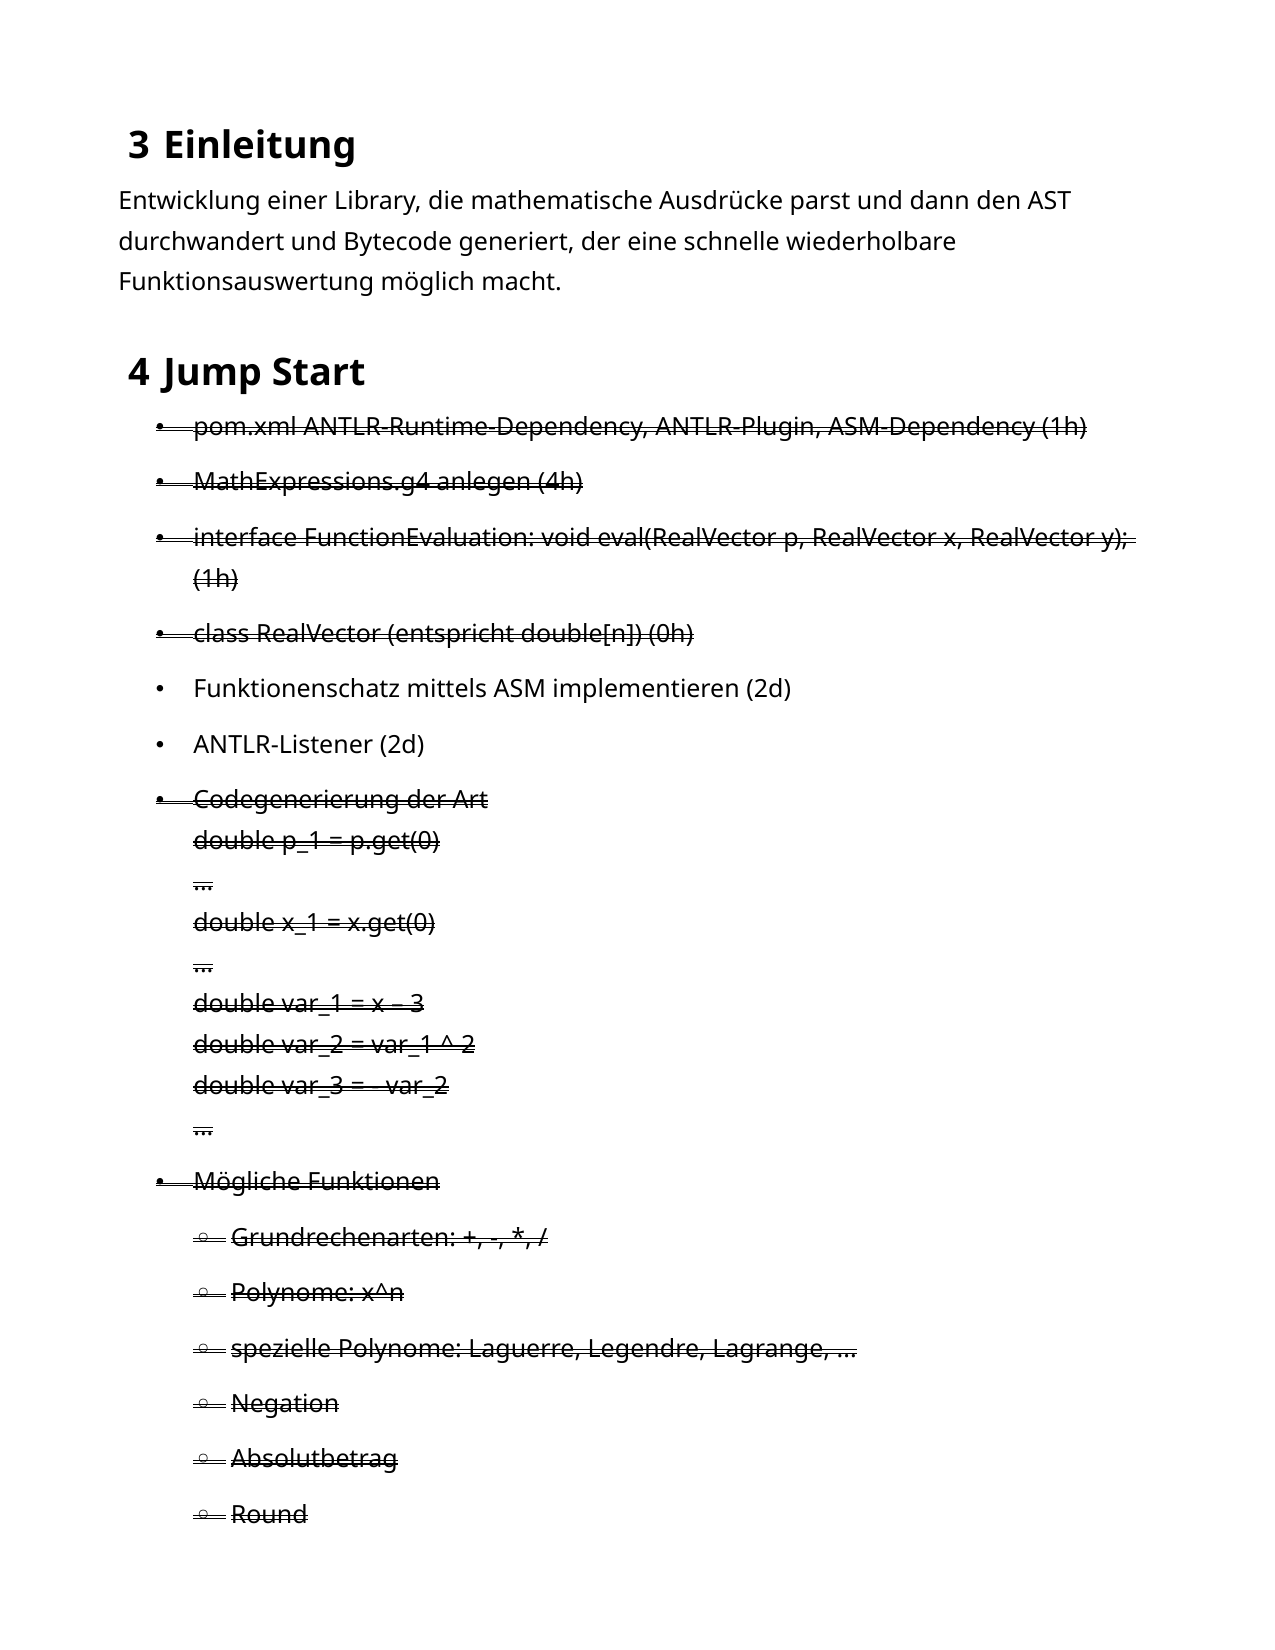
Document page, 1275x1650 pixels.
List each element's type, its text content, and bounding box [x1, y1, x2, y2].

subtitle Einleitung [118, 118, 1157, 170]
list Codegenerierung der Art double p_1 = p.get(0) ... double x_1 = x.get(0) ... double var_1 = x – 3 double var_2 = var_1 ^ 2 double var_3 = - var_2 ... [156, 782, 1157, 1143]
list spezielle Polynome: Laguerre, Legendre, Lagrange, ... [193, 1330, 1157, 1364]
list class RealVector (entspricht double[n]) (0h) [156, 616, 1157, 650]
list MathExpressions.g4 anlegen (4h) [156, 464, 1157, 498]
text Entwicklung einer Library, die mathematische Ausdrücke parst und dann den AST durchwandert und Bytecode generiert, der eine schnelle wiederholbare Funktionsauswertung möglich macht. [118, 182, 1157, 298]
list Round [193, 1496, 1157, 1531]
list Polynome: x^n [193, 1275, 1157, 1309]
list ANTLR-Listener (2d) [156, 726, 1157, 761]
list interface FunctionEvaluation: void eval(RealVector p, RealVector x, RealVector y); (1h) [156, 519, 1157, 594]
list Grundrechenarten: +, -, *, / [193, 1219, 1157, 1253]
list Mögliche Funktionen [156, 1164, 1157, 1198]
subtitle Jump Start [118, 344, 1157, 396]
list Absolutbetrag [193, 1441, 1157, 1475]
list Negation [193, 1386, 1157, 1420]
list pom.xml ANTLR-Runtime-Dependency, ANTLR-Plugin, ASM-Dependency (1h) [156, 408, 1157, 443]
list Funktionenschatz mittels ASM implementieren (2d) [156, 671, 1157, 705]
